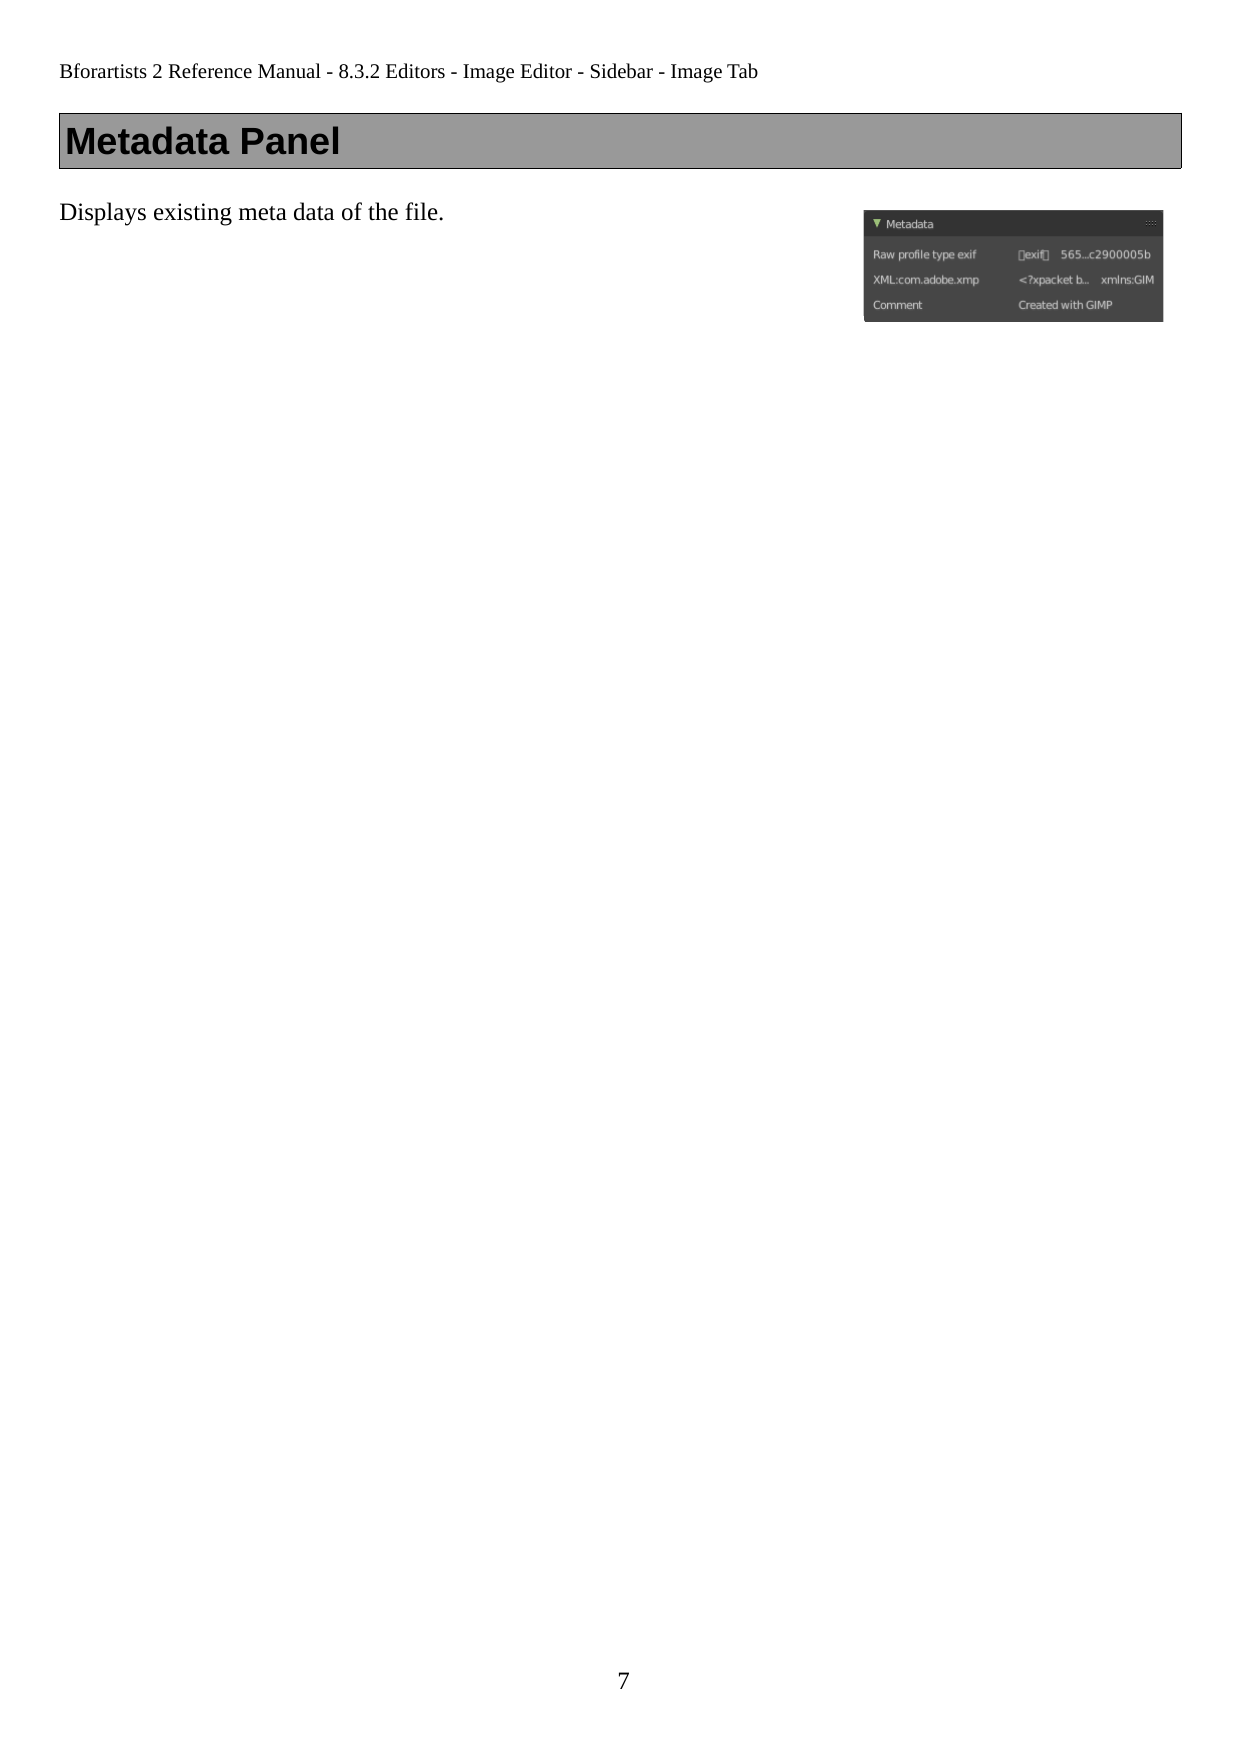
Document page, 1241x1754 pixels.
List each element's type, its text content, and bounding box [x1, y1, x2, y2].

picture [863, 210, 1164, 322]
text Displays existing meta data of the file. [59, 197, 1181, 225]
table_header Metadata Panel [60, 114, 1181, 168]
